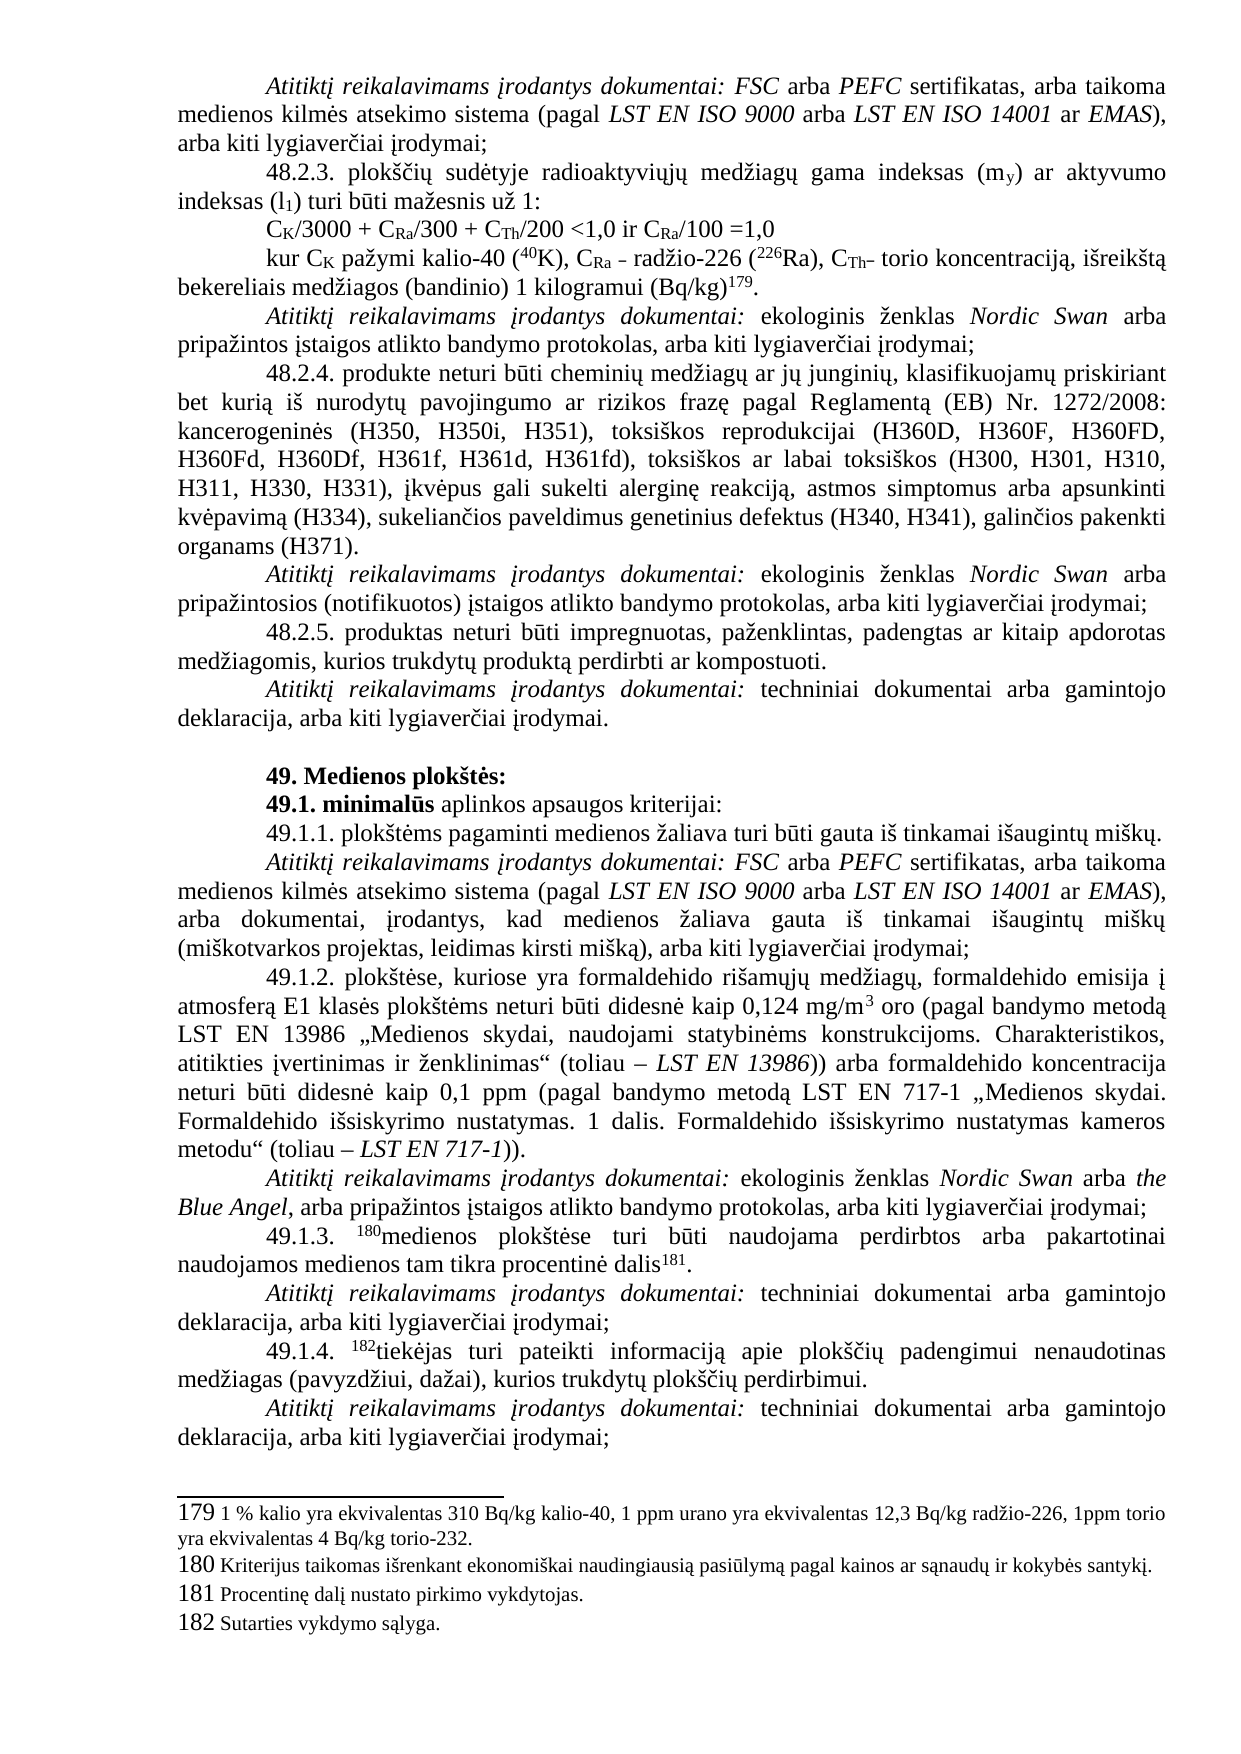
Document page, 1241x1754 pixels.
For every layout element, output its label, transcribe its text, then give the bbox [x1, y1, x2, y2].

text 49.1. minimalūs aplinkos apsaugos kriterijai: [177, 789, 1166, 818]
text 49.1.3. medienos plokštėse turi būti naudojama perdirbtos arba pakartotinai naudojamos medienos tam tikra procentinė dalis. [177, 1221, 1166, 1278]
text Sutarties vykdymo sąlyga. [177, 1607, 1166, 1636]
text Atitiktį reikalavimams įrodantys dokumentai: ekologinis ženklas Nordic Swan arba pripažintos įstaigos atlikto bandymo protokolas, arba kiti lygiaverčiai įrodymai; [177, 301, 1166, 358]
text 49.1.1. plokštėms pagaminti medienos žaliava turi būti gauta iš tinkamai išaugintų miškų. [177, 818, 1166, 847]
text Atitiktį reikalavimams įrodantys dokumentai: techniniai dokumentai arba gamintojo deklaracija, arba kiti lygiaverčiai įrodymai; [177, 1393, 1166, 1451]
text 48.2.5. produktas neturi būti impregnuotas, paženklintas, padengtas ar kitaip apdorotas medžiagomis, kurios trukdytų produktą perdirbti ar kompostuoti. [177, 617, 1166, 674]
text 49.1.2. plokštėse, kuriose yra formaldehido rišamųjų medžiagų, formaldehido emisija į atmosferą E1 klasės plokštėms neturi būti didesnė kaip 0,124 mg/m3 oro (pagal bandymo metodą LST EN 13986 „Medienos skydai, naudojami statybinėms konstrukcijoms. Charakteristikos, atitikties įvertinimas ir ženklinimas“ (toliau – LST EN 13986)) arba formaldehido koncentracija neturi būti didesnė kaip 0,1 ppm (pagal bandymo metodą LST EN 717-1 „Medienos skydai. Formaldehido išsiskyrimo nustatymas. 1 dalis. Formaldehido išsiskyrimo nustatymas kameros metodu“ (toliau – LST EN 717-1)). [177, 962, 1166, 1163]
text 48.2.3. plokščių sudėtyje radioaktyviųjų medžiagų gama indeksas (my) ar aktyvumo indeksas (l1) turi būti mažesnis už 1: [177, 157, 1166, 214]
text Atitiktį reikalavimams įrodantys dokumentai: FSC arba PEFC sertifikatas, arba taikoma medienos kilmės atsekimo sistema (pagal LST EN ISO 9000 arba LST EN ISO 14001 ar EMAS), arba kiti lygiaverčiai įrodymai; [177, 71, 1166, 157]
text CK/3000 + CRa/300 + CTh/200 <1,0 ir CRa/100 =1,0 [177, 214, 1166, 243]
text Atitiktį reikalavimams įrodantys dokumentai: FSC arba PEFC sertifikatas, arba taikoma medienos kilmės atsekimo sistema (pagal LST EN ISO 9000 arba LST EN ISO 14001 ar EMAS), arba dokumentai, įrodantys, kad medienos žaliava gauta iš tinkamai išaugintų miškų (miškotvarkos projektas, leidimas kirsti mišką), arba kiti lygiaverčiai įrodymai; [177, 847, 1166, 962]
text Procentinę dalį nustato pirkimo vykdytojas. [177, 1578, 1166, 1607]
text 49. Medienos plokštės: [177, 761, 1166, 789]
text 49.1.4. tiekėjas turi pateikti informaciją apie plokščių padengimui nenaudotinas medžiagas (pavyzdžiui, dažai), kurios trukdytų plokščių perdirbimui. [177, 1336, 1166, 1393]
text Atitiktį reikalavimams įrodantys dokumentai: ekologinis ženklas Nordic Swan arba the Blue Angel, arba pripažintos įstaigos atlikto bandymo protokolas, arba kiti lygiaverčiai įrodymai; [177, 1163, 1166, 1221]
text Atitiktį reikalavimams įrodantys dokumentai: techniniai dokumentai arba gamintojo deklaracija, arba kiti lygiaverčiai įrodymai; [177, 1278, 1166, 1336]
text kur CK pažymi kalio-40 (40K), CRa ˗ radžio-226 (226Ra), CTh˗ torio koncentraciją, išreikštą bekereliais medžiagos (bandinio) 1 kilogramui (Bq/kg). [177, 243, 1166, 301]
text Atitiktį reikalavimams įrodantys dokumentai: ekologinis ženklas Nordic Swan arba pripažintosios (notifikuotos) įstaigos atlikto bandymo protokolas, arba kiti lygiaverčiai įrodymai; [177, 559, 1166, 617]
text 48.2.4. produkte neturi būti cheminių medžiagų ar jų junginių, klasifikuojamų priskiriant bet kurią iš nurodytų pavojingumo ar rizikos frazę pagal Reglamentą (EB) Nr. 1272/2008: kancerogeninės (H350, H350i, H351), toksiškos reprodukcijai (H360D, H360F, H360FD, H360Fd, H360Df, H361f, H361d, H361fd), toksiškos ar labai toksiškos (H300, H301, H310, H311, H330, H331), įkvėpus gali sukelti alerginę reakciją, astmos simptomus arba apsunkinti kvėpavimą (H334), sukeliančios paveldimus genetinius defektus (H340, H341), galinčios pakenkti organams (H371). [177, 358, 1166, 559]
text Kriterijus taikomas išrenkant ekonomiškai naudingiausią pasiūlymą pagal kainos ar sąnaudų ir kokybės santykį. [177, 1549, 1166, 1578]
text Atitiktį reikalavimams įrodantys dokumentai: techniniai dokumentai arba gamintojo deklaracija, arba kiti lygiaverčiai įrodymai. [177, 674, 1166, 732]
text 1 % kalio yra ekvivalentas 310 Bq/kg kalio-40, 1 ppm urano yra ekvivalentas 12,3 Bq/kg radžio-226, 1ppm torio yra ekvivalentas 4 Bq/kg torio-232. [177, 1497, 1166, 1549]
